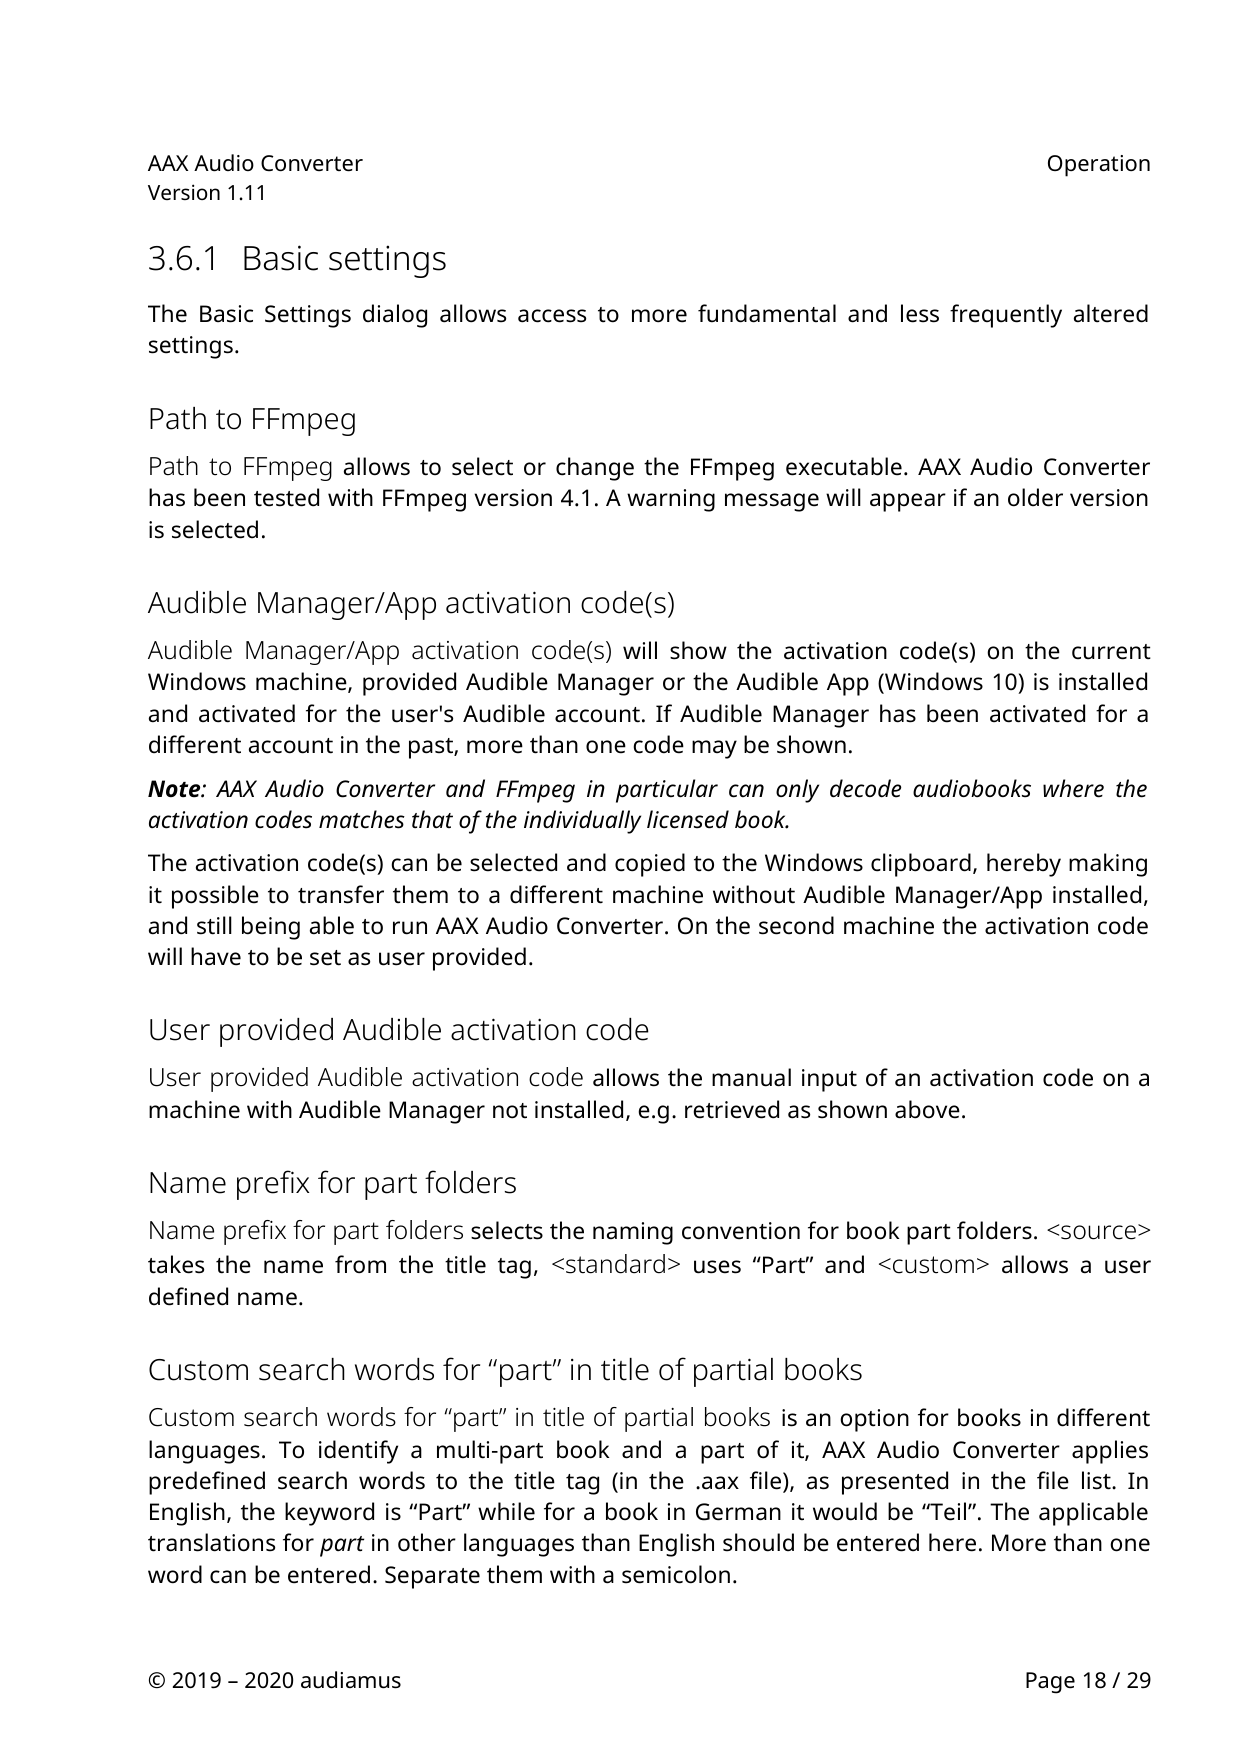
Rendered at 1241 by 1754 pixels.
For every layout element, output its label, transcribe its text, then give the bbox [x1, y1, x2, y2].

subtitle Path to FFmpeg [148, 398, 1152, 438]
text The activation code(s) can be selected and copied to the Windows clipboard, hereby making it possible to transfer them to a different machine without Audible Manager/App installed, and still being able to run AAX Audio Converter. On the second machine the activation code will have to be set as user provided. [148, 847, 1152, 972]
text Path to FFmpeg allows to select or change the FFmpeg executable. AAX Audio Converter has been tested with FFmpeg version 4.1. A warning message will appear if an older version is selected. [148, 448, 1152, 545]
subtitle Basic settings [148, 235, 1152, 281]
subtitle User provided Audible activation code [148, 1009, 1152, 1049]
text The Basic Settings dialog allows access to more fundamental and less frequently altered settings. [148, 298, 1152, 361]
subtitle Audible Manager/App activation code(s) [148, 582, 1152, 622]
text Custom search words for “part” in title of partial books is an option for books in different languages. To identify a multi-part book and a part of it, AAX Audio Converter applies predefined search words to the title tag (in the .aax file), as presented in the file list. In English, the keyword is “Part” while for a book in German it would be “Teil”. The applicable translations for part in other languages than English should be entered here. More than one word can be entered. Separate them with a semicolon. [148, 1399, 1152, 1590]
text Audible Manager/App activation code(s) will show the activation code(s) on the current Windows machine, provided Audible Manager or the Audible App (Windows 10) is installed and activated for the user's Audible account. If Audible Manager has been activated for a different account in the past, more than one code may be shown. [148, 632, 1152, 760]
subtitle Custom search words for “part” in title of partial books [148, 1349, 1152, 1389]
text Name prefix for part folders selects the naming convention for book part folders. <source> takes the name from the title tag, <standard> uses “Part” and <custom> allows a user defined name. [148, 1213, 1152, 1312]
text User provided Audible activation code allows the manual input of an activation code on a machine with Audible Manager not installed, e.g. retrieved as shown above. [148, 1060, 1152, 1125]
text Note: AAX Audio Converter and FFmpeg in particular can only decode audiobooks where the activation codes matches that of the individually licensed book. [148, 772, 1152, 835]
subtitle Name prefix for part folders [148, 1162, 1152, 1202]
